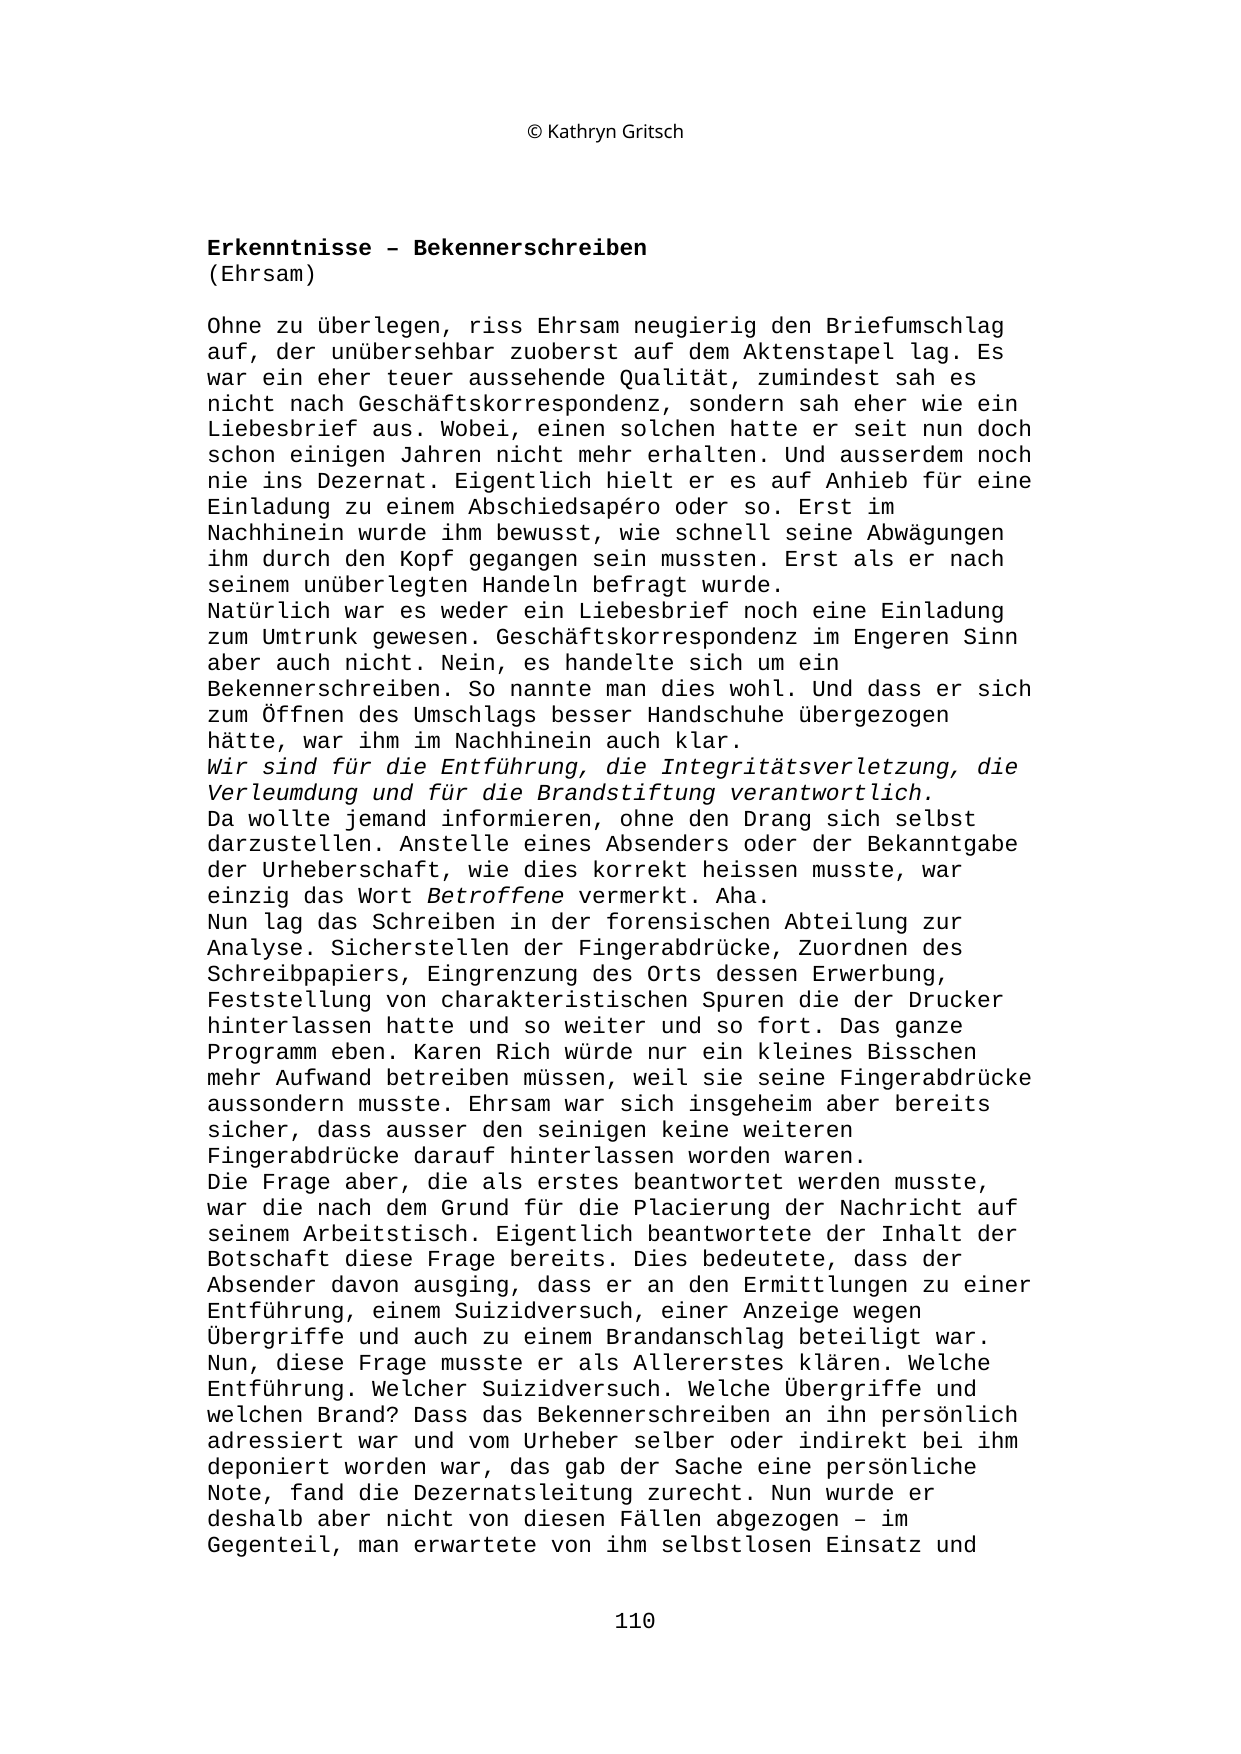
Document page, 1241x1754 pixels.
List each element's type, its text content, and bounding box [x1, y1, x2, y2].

text Erkenntnisse – Bekennerschreiben [207, 236, 1034, 262]
text (Ehrsam) [207, 262, 1034, 288]
text Nun lag das Schreiben in der forensischen Abteilung zur Analyse. Sicherstellen der Fingerabdrücke, Zuordnen des Schreibpapiers, Eingrenzung des Orts dessen Erwerbung, Feststellung von charakteristischen Spuren die der Drucker hinterlassen hatte und so weiter und so fort. Das ganze Programm eben. Karen Rich würde nur ein kleines Bisschen mehr Aufwand betreiben müssen, weil sie seine Fingerabdrücke aussondern musste. Ehrsam war sich insgeheim aber bereits sicher, dass ausser den seinigen keine weiteren Fingerabdrücke darauf hinterlassen worden waren. [207, 911, 1034, 1170]
text Wir sind für die Entführung, die Integritätsverletzung, die Verleumdung und für die Brandstiftung verantwortlich. [207, 755, 1034, 807]
text Natürlich war es weder ein Liebesbrief noch eine Einladung zum Umtrunk gewesen. Geschäftskorrespondenz im Engeren Sinn aber auch nicht. Nein, es handelte sich um ein Bekennerschreiben. So nannte man dies wohl. Und dass er sich zum Öffnen des Umschlags besser Handschuhe übergezogen hätte, war ihm im Nachhinein auch klar. [207, 599, 1034, 755]
text Ohne zu überlegen, riss Ehrsam neugierig den Briefumschlag auf, der unübersehbar zuoberst auf dem Aktenstapel lag. Es war ein eher teuer aussehende Qualität, zumindest sah es nicht nach Geschäftskorrespondenz, sondern sah eher wie ein Liebesbrief aus. Wobei, einen solchen hatte er seit nun doch schon einigen Jahren nicht mehr erhalten. Und ausserdem noch nie ins Dezernat. Eigentlich hielt er es auf Anhieb für eine Einladung zu einem Abschiedsapéro oder so. Erst im Nachhinein wurde ihm bewusst, wie schnell seine Abwägungen ihm durch den Kopf gegangen sein mussten. Erst als er nach seinem unüberlegten Handeln befragt wurde. [207, 314, 1034, 599]
text Da wollte jemand informieren, ohne den Drang sich selbst darzustellen. Anstelle eines Absenders oder der Bekanntgabe der Urheberschaft, wie dies korrekt heissen musste, war einzig das Wort Betroffene vermerkt. Aha. [207, 807, 1034, 911]
text Die Frage aber, die als erstes beantwortet werden musste, war die nach dem Grund für die Placierung der Nachricht auf seinem Arbeitstisch. Eigentlich beantwortete der Inhalt der Botschaft diese Frage bereits. Dies bedeutete, dass der Absender davon ausging, dass er an den Ermittlungen zu einer Entführung, einem Suizidversuch, einer Anzeige wegen Übergriffe und auch zu einem Brandanschlag beteiligt war. Nun, diese Frage musste er als Allererstes klären. Welche Entführung. Welcher Suizidversuch. Welche Übergriffe und welchen Brand? Dass das Bekennerschreiben an ihn persönlich adressiert war und vom Urheber selber oder indirekt bei ihm deponiert worden war, das gab der Sache eine persönliche Note, fand die Dezernatsleitung zurecht. Nun wurde er deshalb aber nicht von diesen Fällen abgezogen – im Gegenteil, man erwartete von ihm selbstlosen Einsatz und [207, 1170, 1034, 1559]
